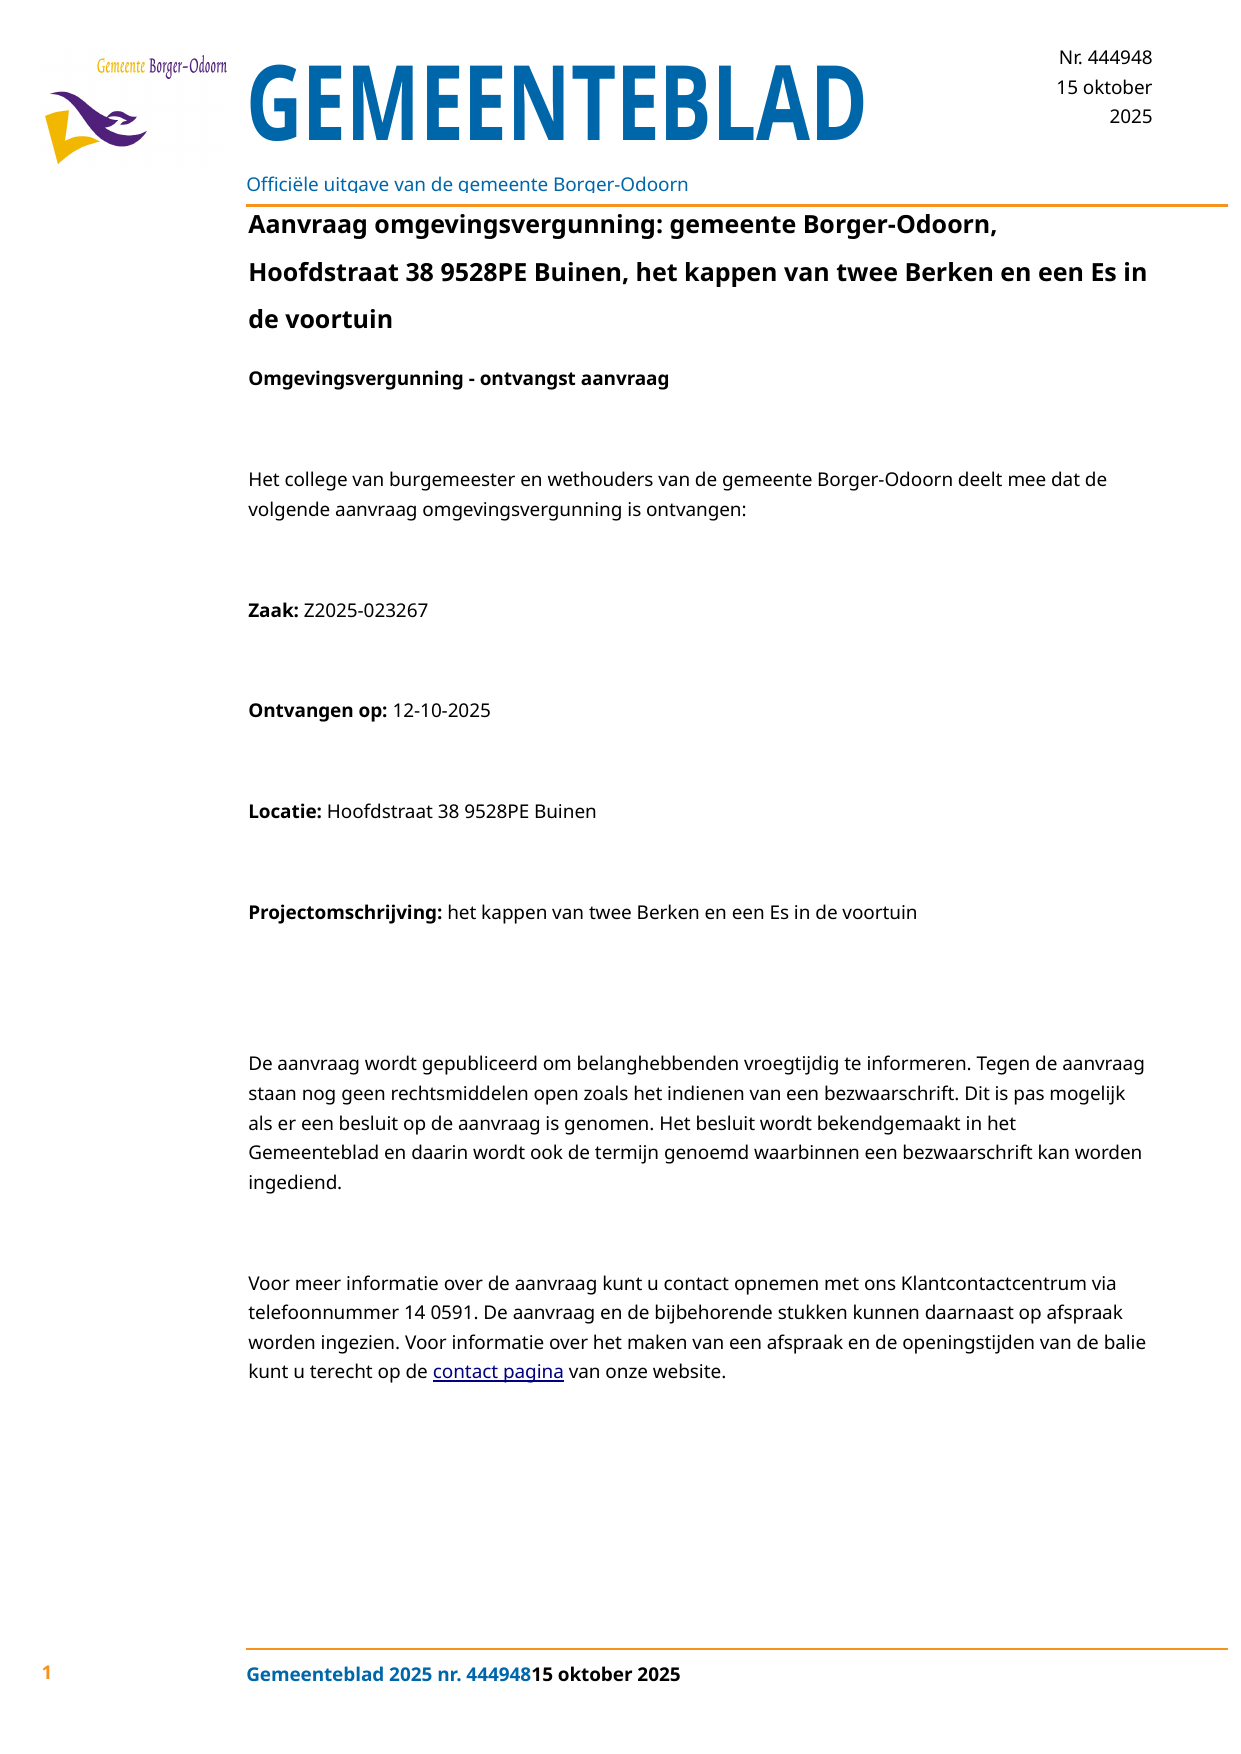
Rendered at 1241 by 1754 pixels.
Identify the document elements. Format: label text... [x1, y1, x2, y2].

text Ontvangen op: 12-10-2025 [248, 698, 1152, 723]
text Omgevingsvergunning - ontvangst aanvraag [248, 366, 1152, 391]
text Aanvraag omgevingsvergunning: gemeente Borger-Odoorn, Hoofdstraat 38 9528PE Buinen, het kappen van twee Berken en een Es in de voortuin [248, 207, 1152, 336]
picture [41, 47, 231, 172]
text Zaak: Z2025-023267 [248, 597, 1152, 622]
text Projectomschrijving: het kappen van twee Berken en een Es in de voortuin [248, 899, 1152, 925]
text Het college van burgemeester en wethouders van de gemeente Borger-Odoorn deelt mee dat de volgende aanvraag omgevingsvergunning is ontvangen: [248, 466, 1152, 522]
text De aanvraag wordt gepubliceerd om belanghebbenden vroegtijdig te informeren. Tegen de aanvraag staan nog geen rechtsmiddelen open zoals het indienen van een bezwaarschrift. Dit is pas mogelijk als er een besluit op de aanvraag is genomen. Het besluit wordt bekendgemaakt in het Gemeenteblad en daarin wordt ook de termijn genoemd waarbinnen een bezwaarschrift kan worden ingediend. [248, 1051, 1152, 1194]
text Voor meer informatie over de aanvraag kunt u contact opnemen met ons Klantcontactcentrum via telefoonnummer 14 0591. De aanvraag en de bijbehorende stukken kunnen daarnaast op afspraak worden ingezien. Voor informatie over het maken van een afspraak en de openingstijden van de balie kunt u terecht op de contact pagina van onze website. [248, 1270, 1152, 1384]
text Locatie: Hoofdstraat 38 9528PE Buinen [248, 798, 1152, 824]
